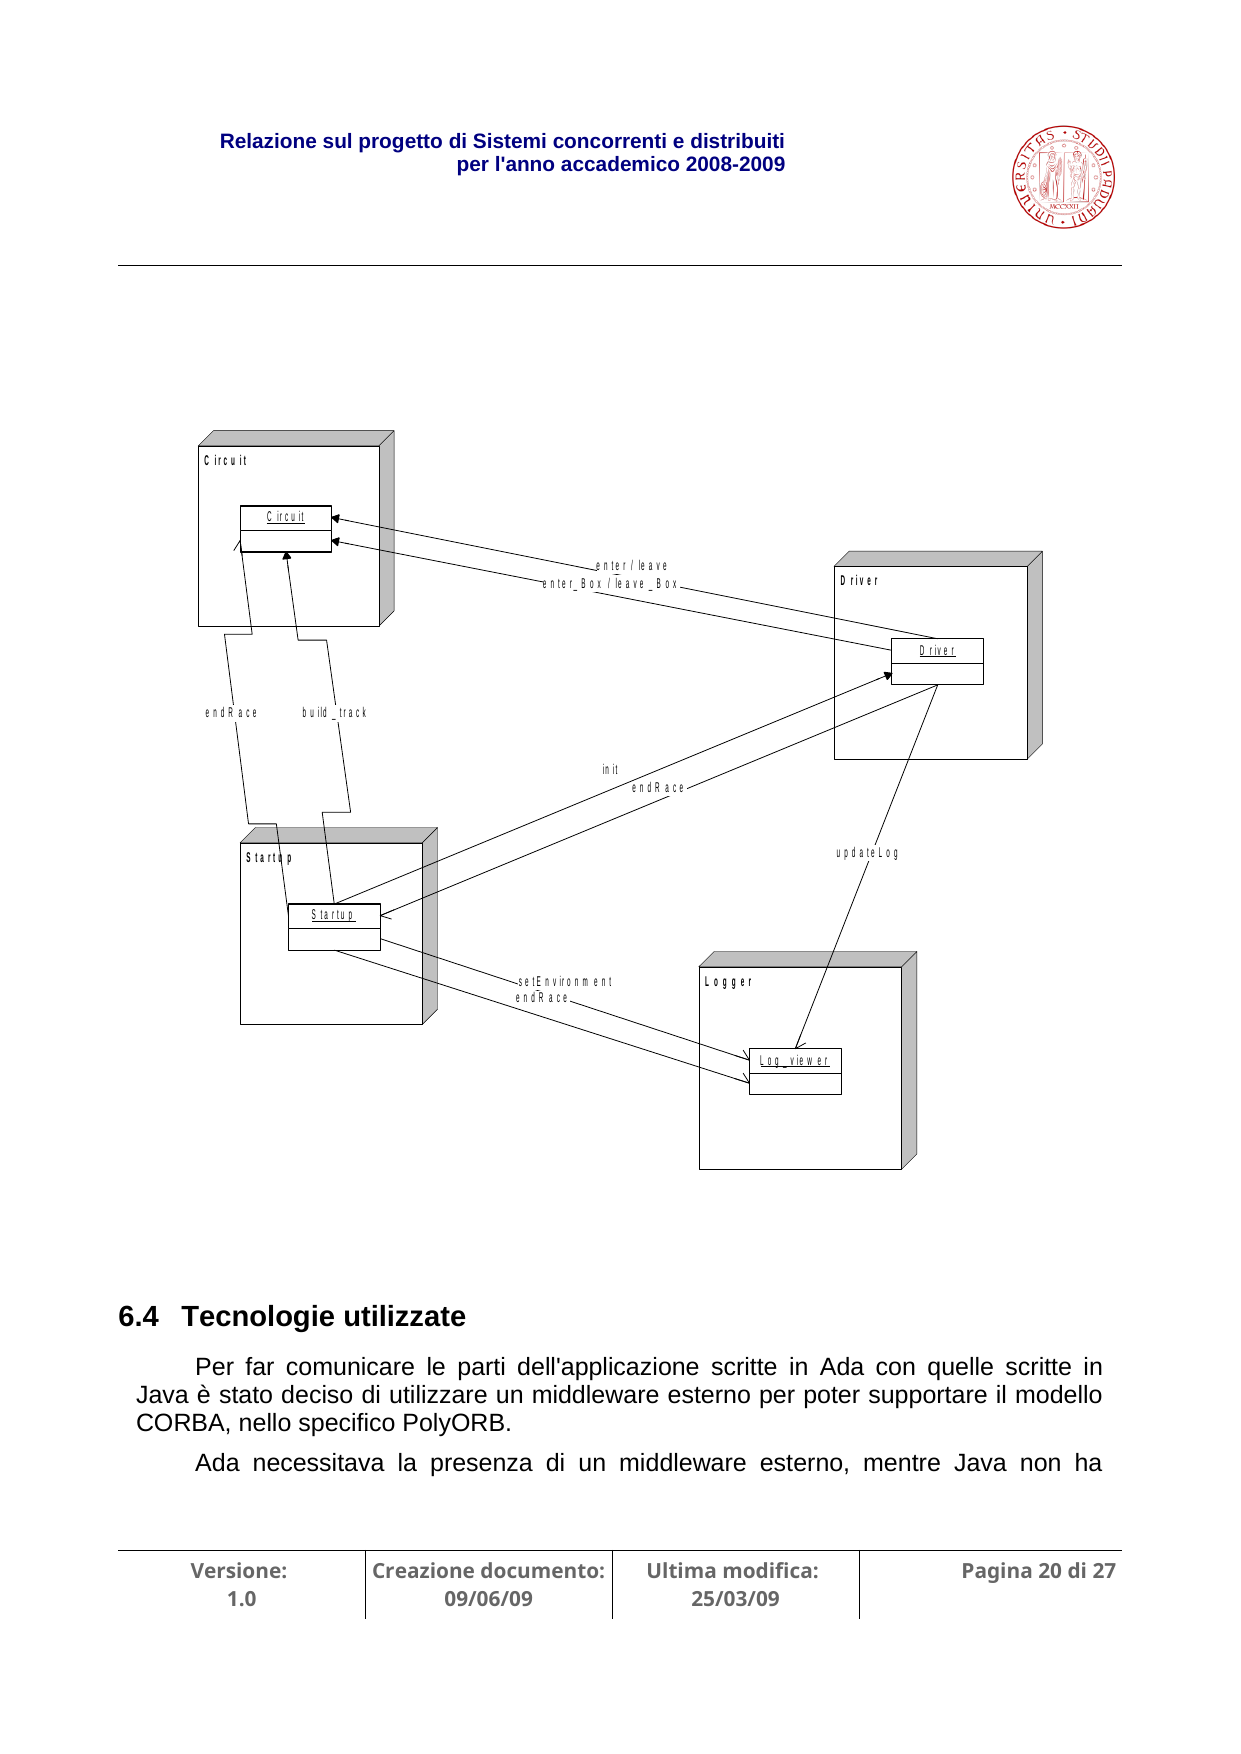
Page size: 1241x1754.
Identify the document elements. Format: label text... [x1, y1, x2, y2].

picture [1010, 123, 1117, 231]
subtitle Tecnologie utilizzate [118, 1300, 1122, 1332]
text Ada necessitava la presenza di un middleware esterno, mentre Java non ha [136, 1449, 1104, 1477]
text Per far comunicare le parti dell'applicazione scritte in Ada con quelle scritte in Java è stato deciso di utilizzare un middleware esterno per poter supportare il modello CORBA, nello specifico PolyORB. [136, 1353, 1104, 1437]
